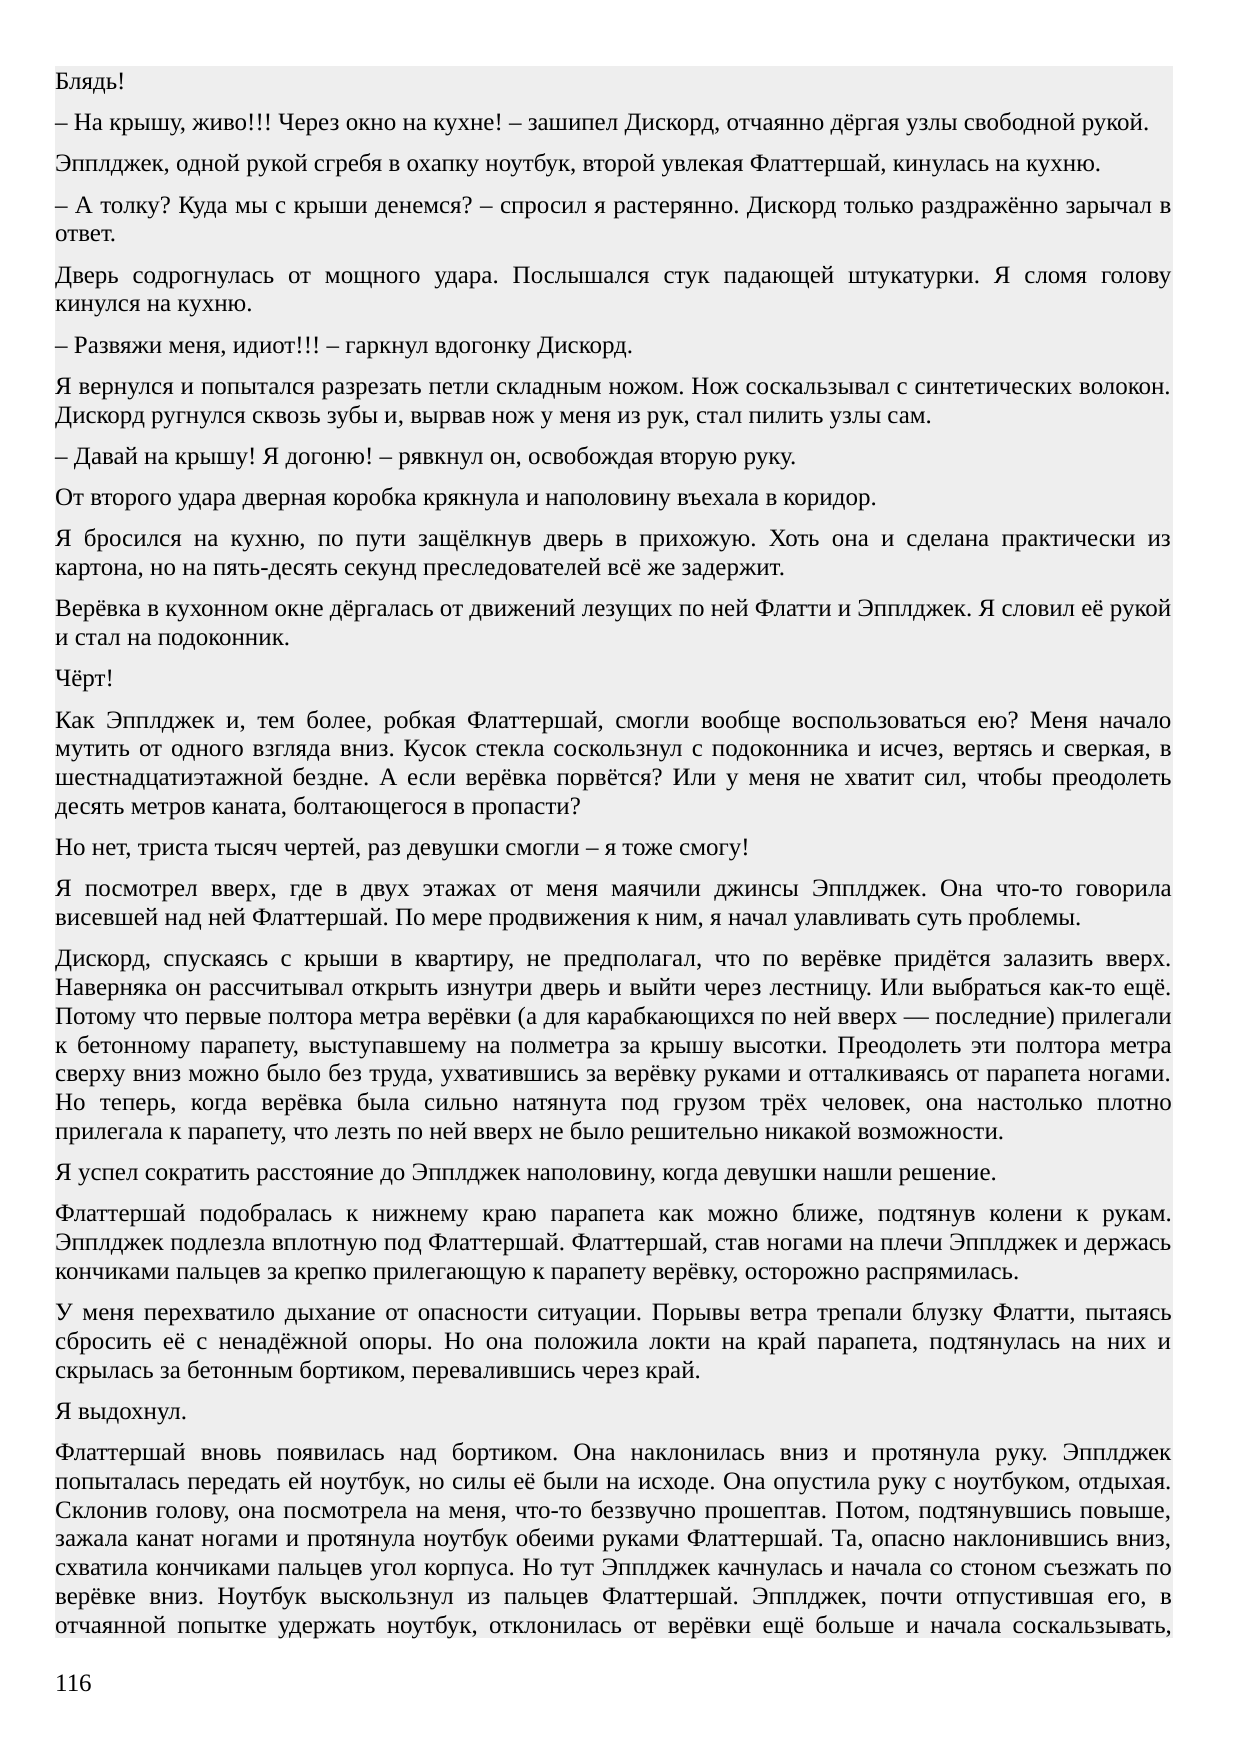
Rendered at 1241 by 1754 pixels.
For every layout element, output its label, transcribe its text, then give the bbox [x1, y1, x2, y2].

text Я посмотрел вверх, где в двух этажах от меня маячили джинсы Эпплджек. Она что-то говорила висевшей над ней Флаттершай. По мере продвижения к ним, я начал улавливать суть проблемы. [55, 873, 1173, 931]
text Я выдохнул. [55, 1396, 1173, 1425]
text – А толку? Куда мы с крыши денемся? – спросил я растерянно. Дискорд только раздражённо зарычал в ответ. [55, 190, 1173, 247]
text Я успел сократить расстояние до Эпплджек наполовину, когда девушки нашли решение. [55, 1157, 1173, 1186]
text Я вернулся и попытался разрезать петли складным ножом. Нож соскальзывал с синтетических волокон. Дискорд ругнулся сквозь зубы и, вырвав нож у меня из рук, стал пилить узлы сам. [55, 371, 1173, 428]
text Чёрт! [55, 663, 1173, 692]
text Эпплджек, одной рукой сгребя в охапку ноутбук, второй увлекая Флаттершай, кинулась на кухню. [55, 148, 1173, 177]
text Блядь! [55, 66, 1173, 95]
text – Давай на крышу! Я догоню! – рявкнул он, освобождая вторую руку. [55, 441, 1173, 470]
text Я бросился на кухню, по пути защёлкнув дверь в прихожую. Хоть она и сделана практически из картона, но на пять-десять секунд преследователей всё же задержит. [55, 523, 1173, 581]
text Дверь содрогнулась от мощного удара. Послышался стук падающей штукатурки. Я сломя голову кинулся на кухню. [55, 260, 1173, 317]
text Дискорд, спускаясь с крыши в квартиру, не предполагал, что по верёвке придётся залазить вверх. Наверняка он рассчитывал открыть изнутри дверь и выйти через лестницу. Или выбраться как-то ещё. Потому что первые полтора метра верёвки (а для карабкающихся по ней вверх — последние) прилегали к бетонному парапету, выступавшему на полметра за крышу высотки. Преодолеть эти полтора метра сверху вниз можно было без труда, ухватившись за верёвку руками и отталкиваясь от парапета ногами. Но теперь, когда верёвка была сильно натянута под грузом трёх человек, она настолько плотно прилегала к парапету, что лезть по ней вверх не было решительно никакой возможности. [55, 943, 1173, 1145]
text У меня перехватило дыхание от опасности ситуации. Порывы ветра трепали блузку Флатти, пытаясь сбросить её с ненадёжной опоры. Но она положила локти на край парапета, подтянулась на них и скрылась за бетонным бортиком, перевалившись через край. [55, 1297, 1173, 1383]
text Верёвка в кухонном окне дёргалась от движений лезущих по ней Флатти и Эпплджек. Я словил её рукой и стал на подоконник. [55, 593, 1173, 651]
text – На крышу, живо!!! Через окно на кухне! – зашипел Дискорд, отчаянно дёргая узлы свободной рукой. [55, 107, 1173, 136]
text Флаттершай вновь появилась над бортиком. Она наклонилась вниз и протянула руку. Эпплджек попыталась передать ей ноутбук, но силы её были на исходе. Она опустила руку с ноутбуком, отдыхая. Склонив голову, она посмотрела на меня, что-то беззвучно прошептав. Потом, подтянувшись повыше, зажала канат ногами и протянула ноутбук обеими руками Флаттершай. Та, опасно наклонившись вниз, схватила кончиками пальцев угол корпуса. Но тут Эпплджек качнулась и начала со стоном съезжать по верёвке вниз. Ноутбук выскользнул из пальцев Флаттершай. Эпплджек, почти отпустившая его, в отчаянной попытке удержать ноутбук, отклонилась от верёвки ещё больше и начала соскальзывать, [55, 1437, 1173, 1638]
text Но нет, триста тысяч чертей, раз девушки смогли – я тоже смогу! [55, 832, 1173, 861]
text Флаттершай подобралась к нижнему краю парапета как можно ближе, подтянув колени к рукам. Эпплджек подлезла вплотную под Флаттершай. Флаттершай, став ногами на плечи Эпплджек и держась кончиками пальцев за крепко прилегающую к парапету верёвку, осторожно распрямилась. [55, 1198, 1173, 1285]
text – Развяжи меня, идиот!!! – гаркнул вдогонку Дискорд. [55, 330, 1173, 358]
text От второго удара дверная коробка крякнула и наполовину въехала в коридор. [55, 482, 1173, 511]
text Как Эпплджек и, тем более, робкая Флаттершай, смогли вообще воспользоваться ею? Меня начало мутить от одного взгляда вниз. Кусок стекла соскользнул с подоконника и исчез, вертясь и сверкая, в шестнадцатиэтажной бездне. А если верёвка порвётся? Или у меня не хватит сил, чтобы преодолеть десять метров каната, болтающегося в пропасти? [55, 705, 1173, 820]
